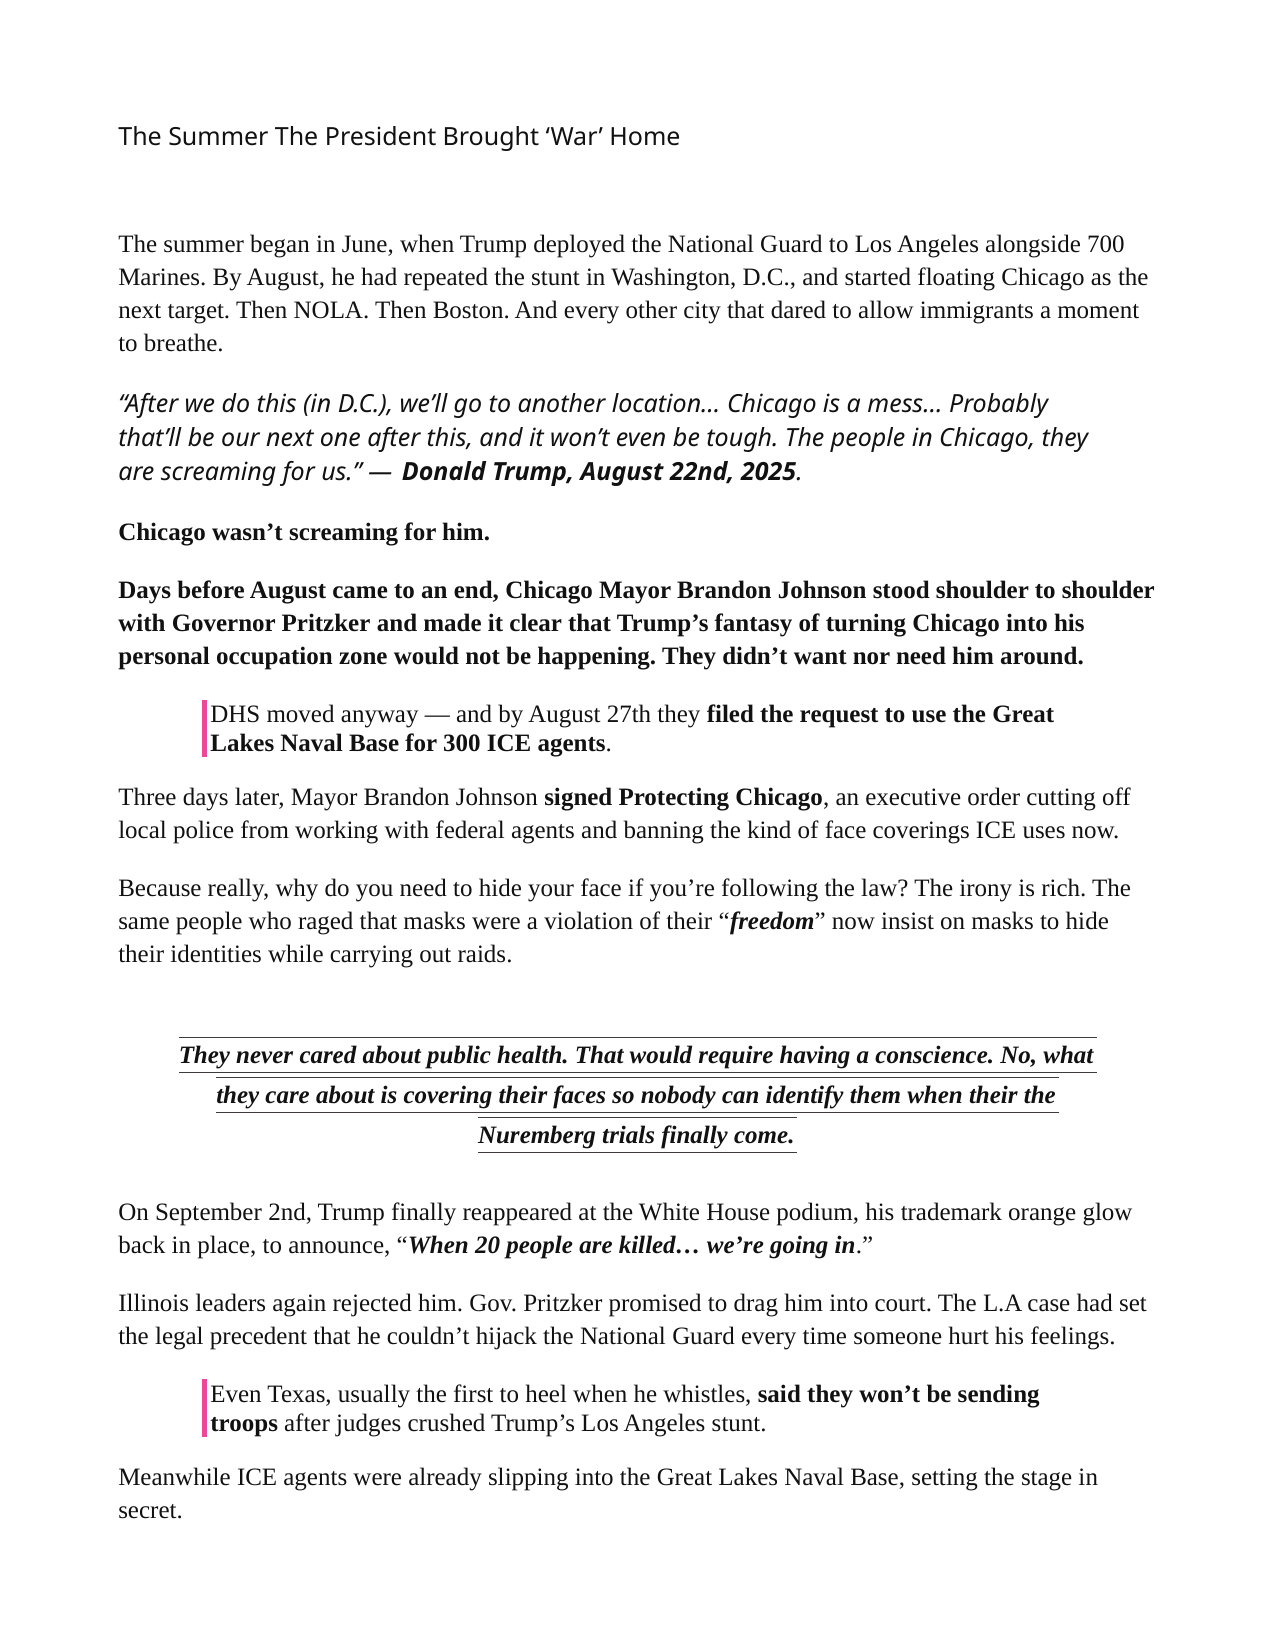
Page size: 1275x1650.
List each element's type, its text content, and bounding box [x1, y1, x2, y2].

text The summer began in June, when Trump deployed the National Guard to Los Angeles alongside 700 Marines. By August, he had repeated the stunt in Washington, D.C., and started floating Chicago as the next target. Then NOLA. Then Boston. And every other city that dared to allow immigrants a moment to breathe. [118, 229, 1157, 356]
text Three days later, Mayor Brandon Johnson signed Protecting Chicago, an executive order cutting off local police from working with federal agents and banning the kind of face coverings ICE uses now. [118, 782, 1157, 844]
text Days before August came to an end, Chicago Mayor Brandon Johnson stood shoulder to shoulder with Governor Pritzker and made it clear that Trump’s fantasy of turning Chicago into his personal occupation zone would not be happening. They didn’t want nor need him around. [118, 575, 1157, 670]
text Illinois leaders again rejected him. Gov. Pritzker promised to drag him into court. The L.A case had set the legal precedent that he couldn’t hijack the National Guard every time someone hurt his feelings. [118, 1288, 1157, 1350]
text “After we do this (in D.C.), we’ll go to another location… Chicago is a mess… Probably that’ll be our next one after this, and it won’t even be tough. The people in Chicago, they are screaming for us.” — Donald Trump, August 22nd, 2025. [118, 386, 1117, 488]
text They never cared about public health. That would require having a conscience. No, what they care about is covering their faces so nobody can identify them when their the Nuremberg trials finally come. [158, 1037, 1117, 1152]
text On September 2nd, Trump finally reappeared at the White House podium, his trademark orange glow back in place, to announce, “When 20 people are killed… we’re going in.” [118, 1197, 1157, 1259]
text Because really, why do you need to hide your face if you’re following the law? The irony is rich. The same people who raged that masks were a violation of their “freedom” now insist on masks to hide their identities while carrying out raids. [118, 873, 1157, 968]
subtitle The Summer The President Brought ‘War’ Home [118, 118, 1117, 152]
text Meanwhile ICE agents were already slipping into the Great Lakes Naval Base, setting the stage in secret. [118, 1462, 1157, 1523]
text Chicago wasn’t screaming for him. [118, 517, 1157, 546]
text DHS moved anyway — and by August 27th they filed the request to use the Great Lakes Naval Base for 300 ICE agents. [202, 699, 1098, 757]
text Even Texas, usually the first to heel when he whistles, said they won’t be sending troops after judges crushed Trump’s Los Angeles stunt. [207, 1379, 1098, 1437]
